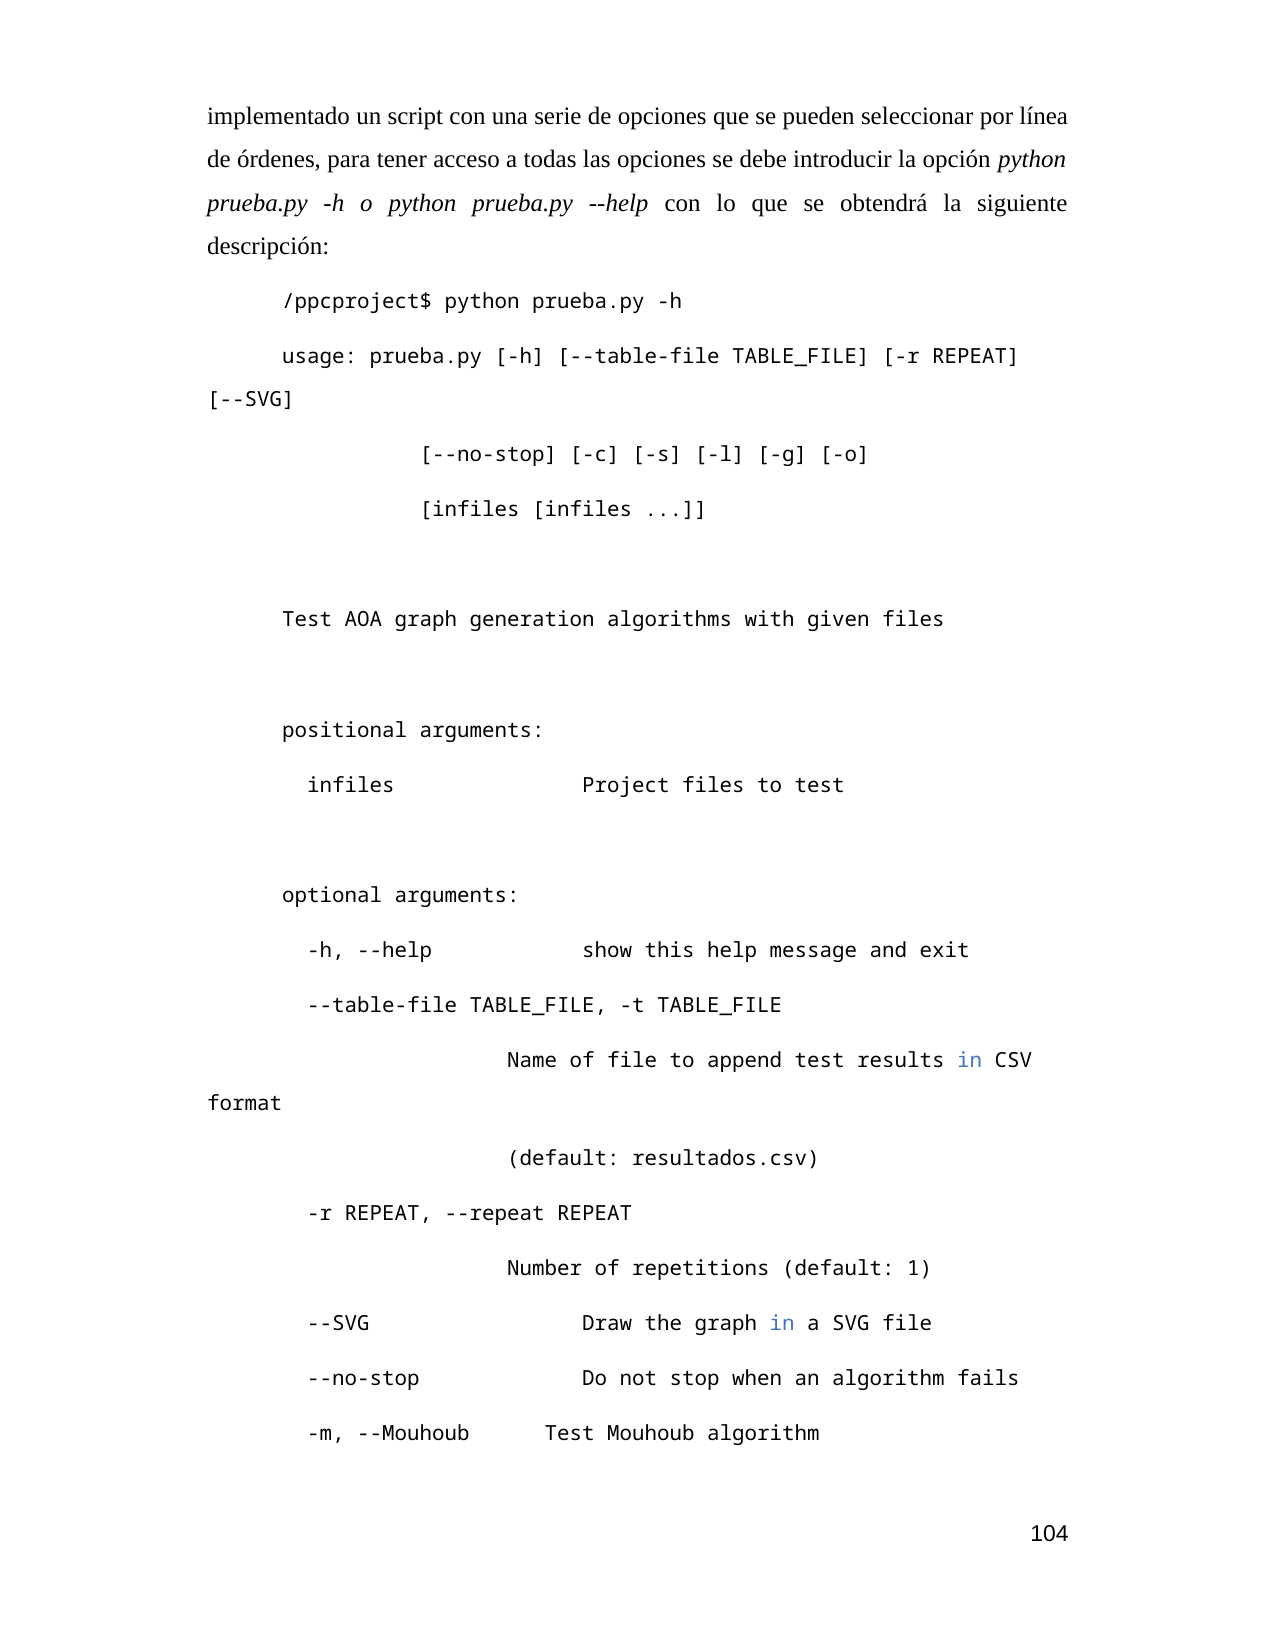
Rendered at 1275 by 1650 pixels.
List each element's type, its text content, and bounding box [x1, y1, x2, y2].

text (default: resultados.csv) [207, 1143, 1068, 1171]
text usage: prueba.py [-h] [--table-file TABLE_FILE] [-r REPEAT] [--SVG] [207, 341, 1068, 412]
text Name of file to append test results in CSV format [207, 1045, 1068, 1116]
text positional arguments: [207, 715, 1068, 743]
text -r REPEAT, --repeat REPEAT [207, 1198, 1068, 1227]
text [--no-stop] [-c] [-s] [-l] [-g] [-o] [207, 439, 1068, 468]
text implementado un script con una serie de opciones que se pueden seleccionar por línea de órdenes, para tener acceso a todas las opciones se debe introducir la opción python prueba.py -h o python prueba.py --help con lo que se obtendrá la siguiente descripción: [207, 101, 1068, 259]
text -m, --Mouhoub Test Mouhoub algorithm [207, 1418, 1068, 1447]
text infiles Project files to test [207, 770, 1068, 798]
text /ppcproject$ python prueba.py -h [207, 286, 1068, 315]
text --no-stop Do not stop when an algorithm fails [207, 1363, 1068, 1392]
text Test AOA graph generation algorithms with given files [207, 604, 1068, 633]
text --SVG Draw the graph in a SVG file [207, 1308, 1068, 1337]
text optional arguments: [207, 880, 1068, 908]
text -h, --help show this help message and exit [207, 935, 1068, 963]
text --table-file TABLE_FILE, -t TABLE_FILE [207, 990, 1068, 1019]
text [infiles [infiles ...]] [207, 494, 1068, 523]
text Number of repetitions (default: 1) [207, 1253, 1068, 1282]
